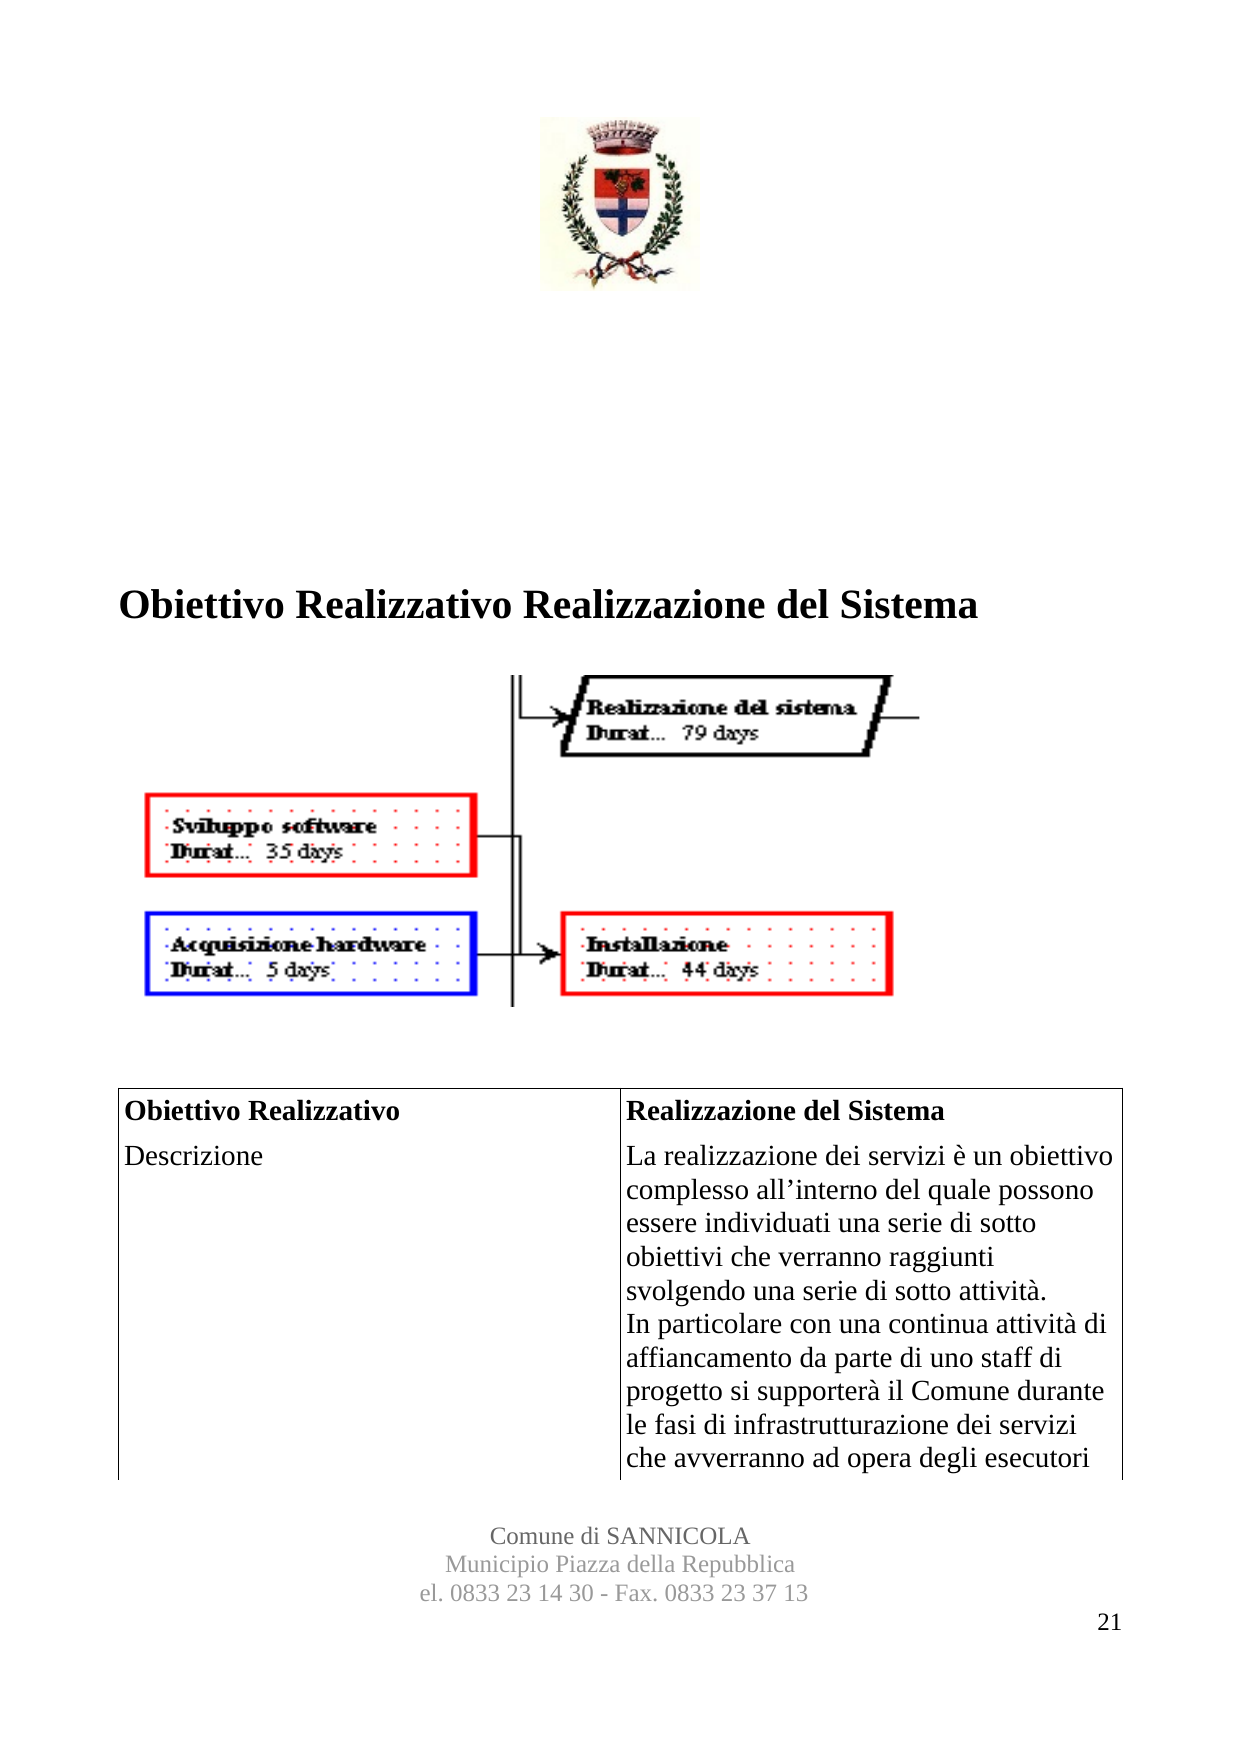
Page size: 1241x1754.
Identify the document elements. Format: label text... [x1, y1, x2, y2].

table_header Obiettivo Realizzativo [119, 1089, 620, 1133]
picture [143, 675, 920, 1007]
table_cell La realizzazione dei servizi è un obiettivo complesso all’interno del quale possono essere individuati una serie di sotto obiettivi che verranno raggiunti svolgendo una serie di sotto attività. In particolare con una continua attività di affiancamento da parte di uno staff di progetto si supporterà il Comune durante le fasi di infrastrutturazione dei servizi che avverranno ad opera degli esecutori [621, 1133, 1122, 1480]
table_header Realizzazione del Sistema [621, 1089, 1122, 1133]
table_cell Descrizione [119, 1133, 620, 1480]
text Obiettivo Realizzativo Realizzazione del Sistema [118, 580, 1122, 628]
picture [540, 117, 700, 291]
